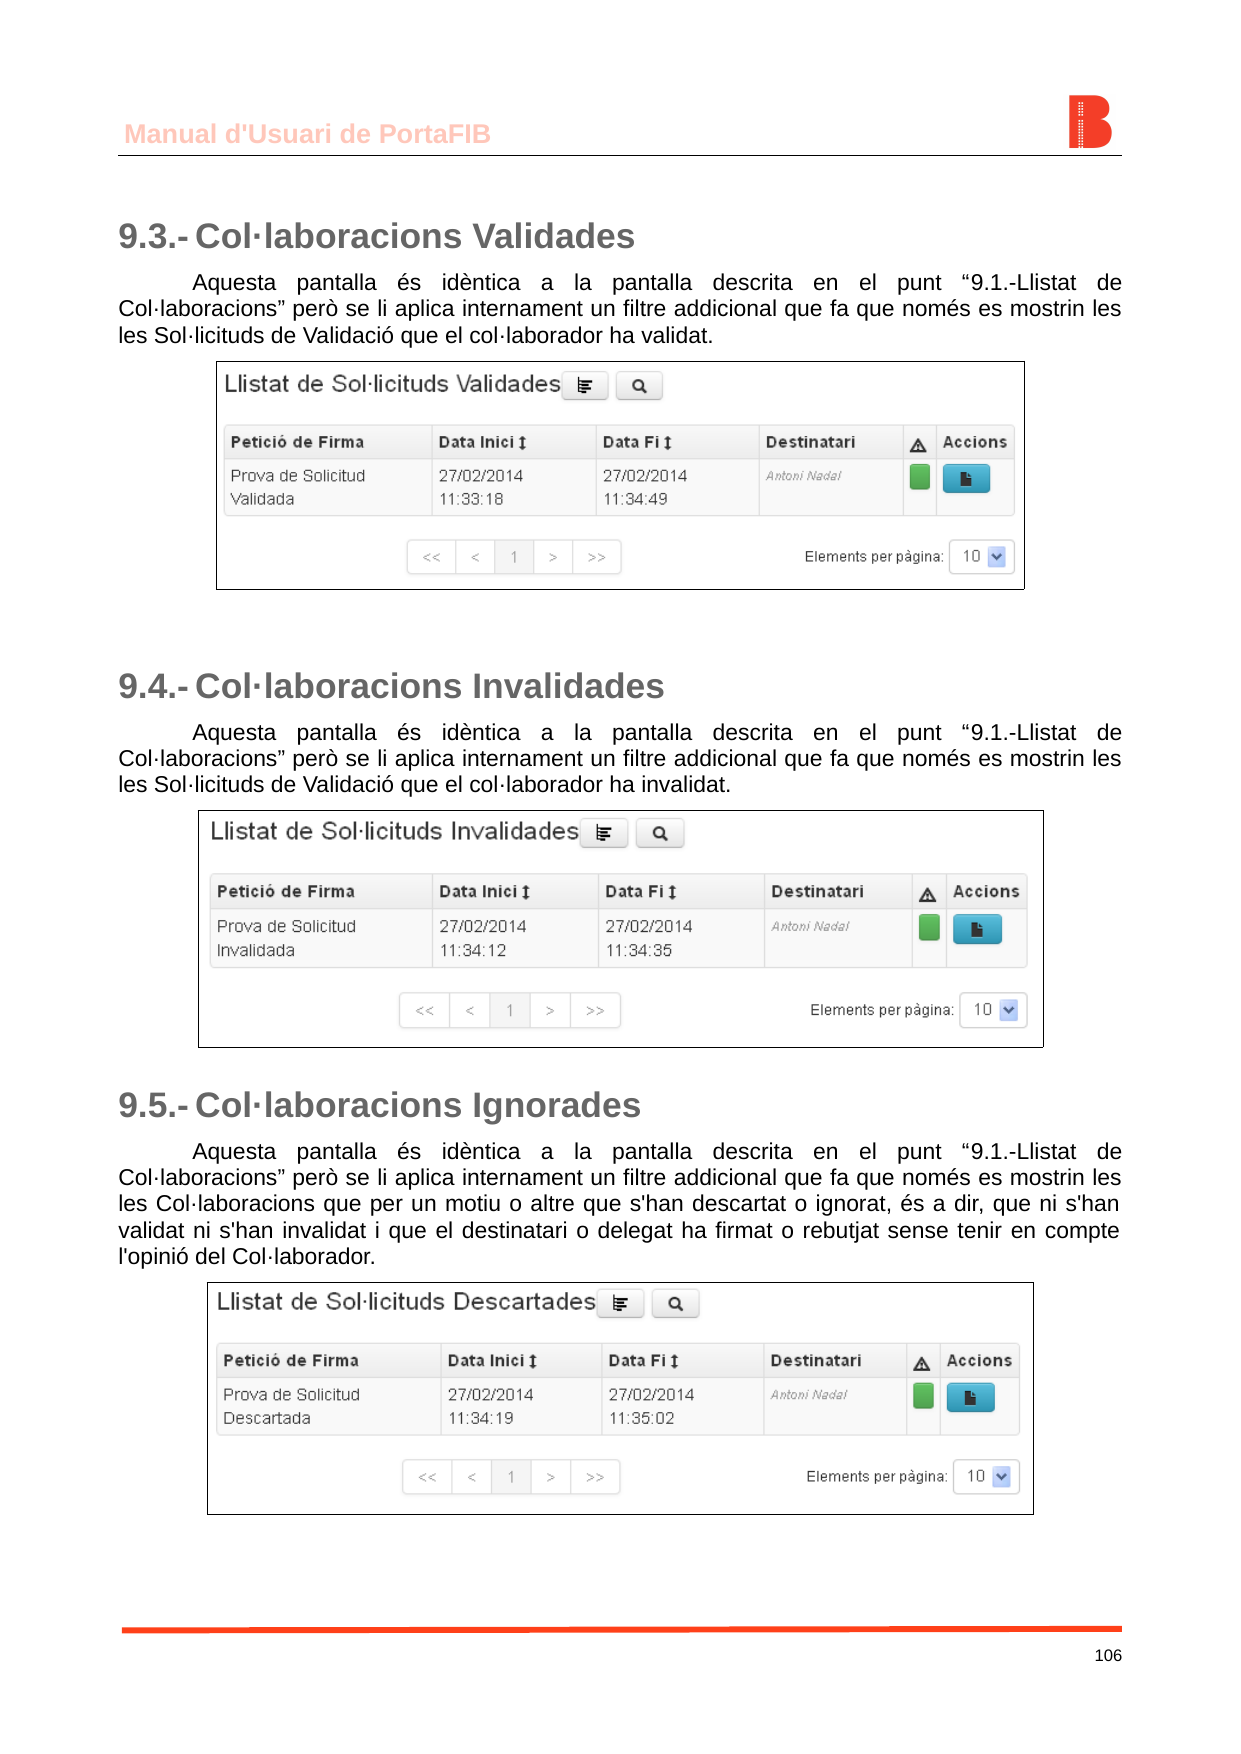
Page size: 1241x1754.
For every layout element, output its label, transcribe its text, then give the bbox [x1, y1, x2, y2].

text Aquesta pantalla és idèntica a la pantalla descrita en el punt “9.1.-Llistat de Col·laboracions” però se li aplica internament un filtre addicional que fa que només es mostrin les les Sol·licituds de Validació que el col·laborador ha validat. [118, 269, 1122, 348]
subtitle Col·laboracions Invalidades [118, 665, 1122, 706]
text Aquesta pantalla és idèntica a la pantalla descrita en el punt “9.1.-Llistat de Col·laboracions” però se li aplica internament un filtre addicional que fa que només es mostrin les les Sol·licituds de Validació que el col·laborador ha invalidat. [118, 718, 1122, 797]
subtitle Col·laboracions Validades [118, 216, 1122, 256]
text Aquesta pantalla és idèntica a la pantalla descrita en el punt “9.1.-Llistat de Col·laboracions” però se li aplica internament un filtre addicional que fa que només es mostrin les les Col·laboracions que per un motiu o altre que s'han descartat o ignorat, és a dir, que ni s'han validat ni s'han invalidat i que el destinatari o delegat ha firmat o rebutjat sense tenir en compte l'opinió del Col·laborador. [118, 1138, 1122, 1269]
picture [200, 813, 1040, 1044]
picture [209, 1285, 1031, 1511]
picture [1063, 94, 1117, 150]
subtitle Col·laboracions Ignorades [118, 1084, 1122, 1125]
picture [219, 363, 1021, 586]
